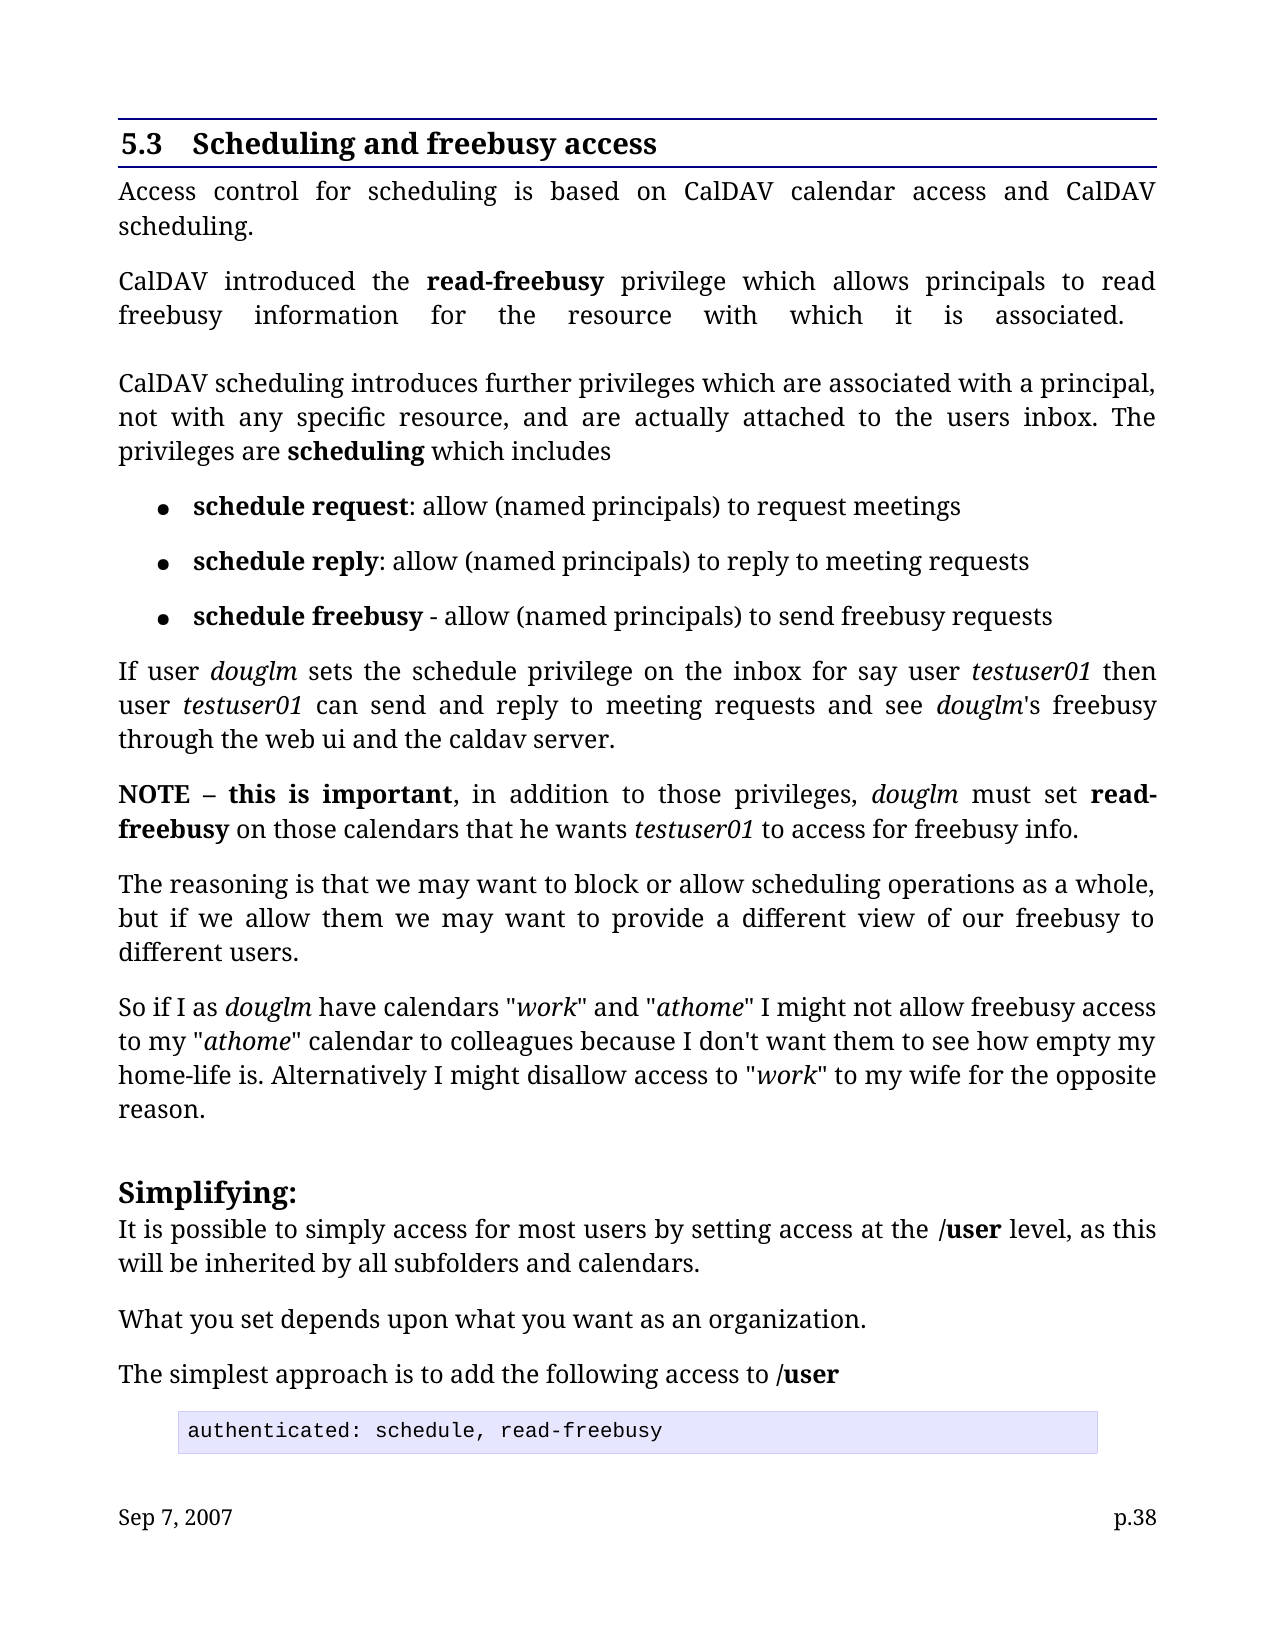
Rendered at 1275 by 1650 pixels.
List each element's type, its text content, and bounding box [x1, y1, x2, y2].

text CalDAV introduced the read-freebusy privilege which allows principals to read freebusy information for the resource with which it is associated. CalDAV scheduling introduces further privileges which are associated with a principal, not with any specific resource, and are actually attached to the users inbox. The privileges are scheduling which includes [118, 263, 1157, 468]
subtitle Scheduling and freebusy access [118, 120, 1157, 166]
text It is possible to simply access for most users by setting access at the /user level, as this will be inherited by all subfolders and calendars. [118, 1212, 1157, 1280]
text The reasoning is that we may want to block or allow scheduling operations as a whole, but if we allow them we may want to provide a different view of our freebusy to different users. [118, 866, 1157, 968]
text If user douglm sets the schedule privilege on the inbox for say user testuser01 then user testuser01 can send and reply to meeting requests and see douglm's freebusy through the web ui and the caldav server. [118, 654, 1157, 756]
list schedule reply: allow (named principals) to reply to meeting requests [156, 544, 1157, 578]
text So if I as douglm have calendars "work" and "athome" I might not allow freebusy access to my "athome" calendar to colleagues because I don't want them to see how empty my home-life is. Alternatively I might disallow access to "work" to my wife for the opposite reason. [118, 989, 1157, 1126]
subtitle Simplifying: [118, 1172, 1157, 1212]
text authenticated: schedule, read-freebusy [179, 1412, 1097, 1453]
text What you set depends upon what you want as an organization. [118, 1301, 1157, 1335]
text The simplest approach is to add the following access to /user [118, 1356, 1157, 1390]
text NOTE – this is important, in addition to those privileges, douglm must set read-freebusy on those calendars that he wants testuser01 to access for freebusy info. [118, 777, 1157, 845]
list schedule freebusy - allow (named principals) to send freebusy requests [156, 599, 1157, 633]
text Access control for scheduling is based on CalDAV calendar access and CalDAV scheduling. [118, 174, 1157, 242]
list schedule request: allow (named principals) to request meetings [156, 489, 1157, 523]
